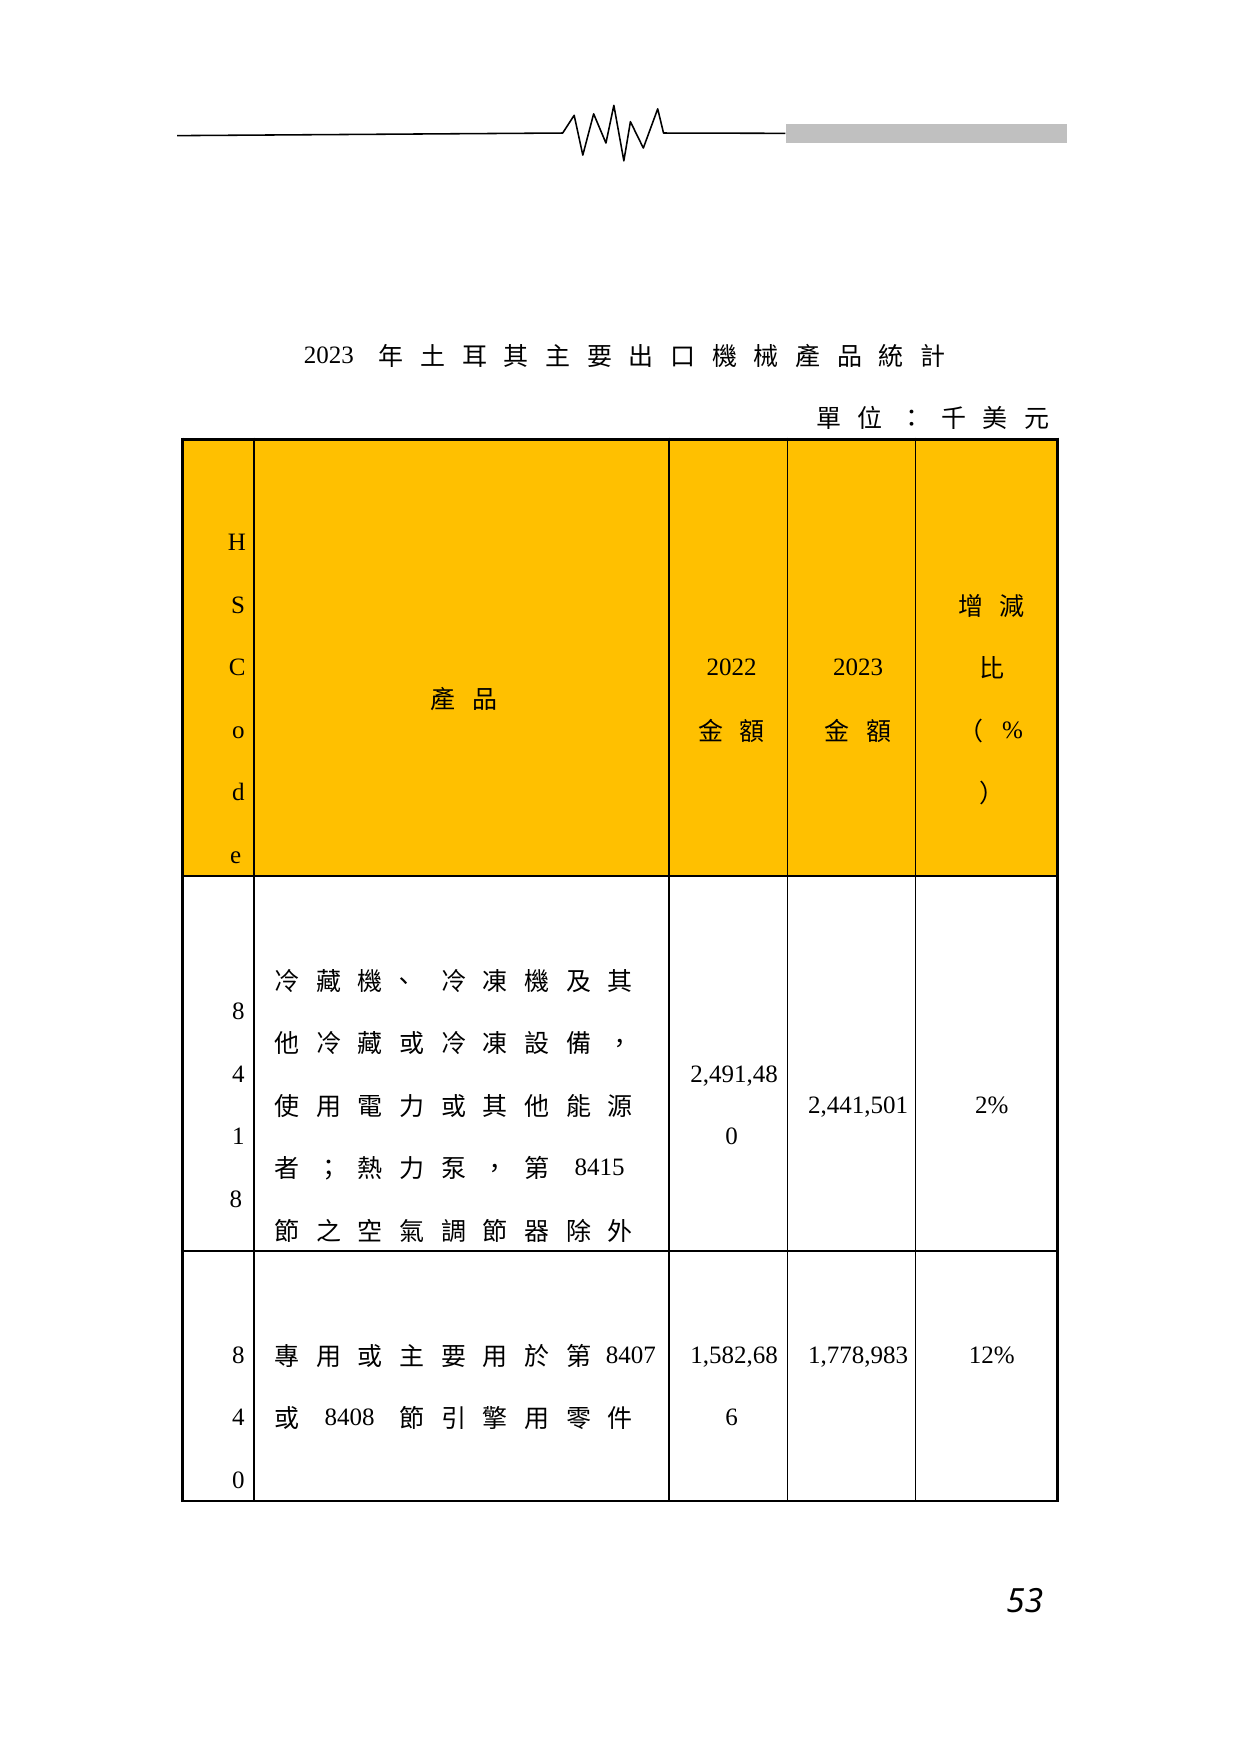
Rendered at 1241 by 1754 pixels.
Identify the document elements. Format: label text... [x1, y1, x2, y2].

text 2023年土耳其主要出口機械產品統計 [183, 313, 1058, 375]
table_header 產品 [255, 441, 668, 875]
table_header 2022金額 [670, 441, 787, 875]
text 單位：千美元 [183, 375, 1058, 438]
table_cell 專用或主要用於第8407或8408節引擎用零件 [255, 1252, 668, 1500]
table_cell 840 [184, 1252, 253, 1500]
table_cell 2% [916, 877, 1056, 1250]
table_header 增減比（%） [916, 441, 1056, 875]
table_header HS Code [184, 441, 253, 875]
table_header 2023金額 [788, 441, 915, 875]
table_cell 12% [916, 1252, 1056, 1500]
table_cell 1,778,983 [788, 1252, 915, 1500]
table_cell 8418 [184, 877, 253, 1250]
table_cell 2,441,501 [788, 877, 915, 1250]
table_cell 冷藏機、冷凍機及其他冷藏或冷凍設備，使用電力或其他能源者；熱力泵，第8415節之空氣調節器除外 [255, 877, 668, 1250]
table_cell 1,582,686 [670, 1252, 787, 1500]
table_cell 2,491,480 [670, 877, 787, 1250]
